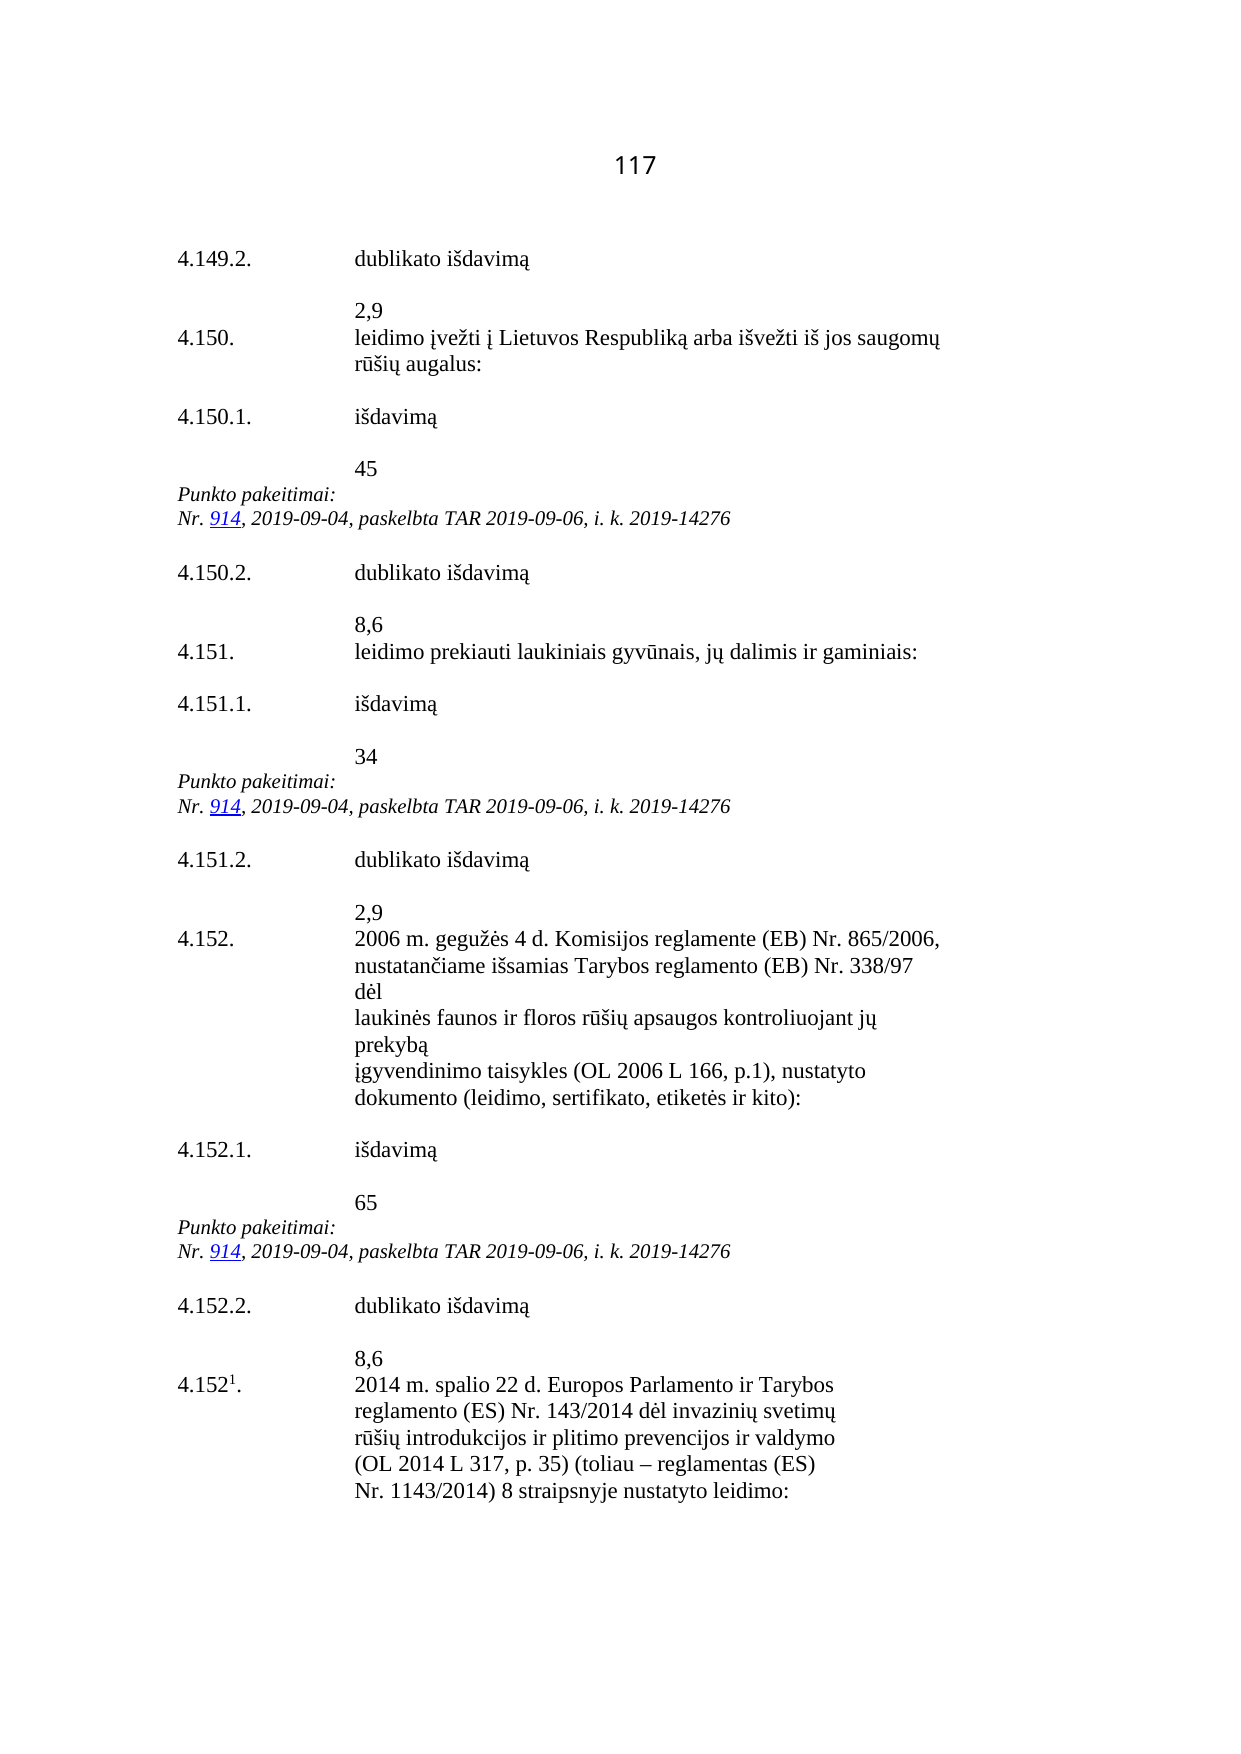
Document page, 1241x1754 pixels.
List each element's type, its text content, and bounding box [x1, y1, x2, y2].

text rūšių augalus: [354, 350, 945, 403]
text Punkto pakeitimai: [177, 482, 1093, 506]
text 4.152.1. išdavimą 65 [177, 1136, 945, 1215]
text 4.150.2. dublikato išdavimą 8,6 [177, 559, 945, 638]
text rūšių introdukcijos ir plitimo prevencijos ir valdymo [354, 1424, 886, 1450]
text 4.1521. 2014 m. spalio 22 d. Europos Parlamento ir Tarybos [177, 1371, 886, 1398]
text reglamento (ES) Nr. 143/2014 dėl invazinių svetimų [354, 1398, 886, 1424]
text Nr. 914, 2019-09-04, paskelbta TAR 2019-09-06, i. k. 2019-14276 [177, 506, 1093, 530]
text laukinės faunos ir floros rūšių apsaugos kontroliuojant jų prekybą [354, 1004, 945, 1057]
text Nr. 1143/2014) 8 straipsnyje nustatyto leidimo: [354, 1477, 886, 1503]
text 4.151.2. dublikato išdavimą 2,9 [177, 846, 945, 925]
text Nr. 914, 2019-09-04, paskelbta TAR 2019-09-06, i. k. 2019-14276 [177, 1239, 1093, 1263]
text 4.151. leidimo prekiauti laukiniais gyvūnais, jų dalimis ir gaminiais: [177, 638, 945, 690]
text 4.150.1. išdavimą 45 [177, 403, 945, 482]
text dokumento (leidimo, sertifikato, etiketės ir kito): [354, 1083, 945, 1136]
text Punkto pakeitimai: [177, 769, 1093, 793]
text Nr. 914, 2019-09-04, paskelbta TAR 2019-09-06, i. k. 2019-14276 [177, 793, 1093, 818]
text Punkto pakeitimai: [177, 1215, 1093, 1239]
text 4.149.2. dublikato išdavimą 2,9 [177, 244, 945, 324]
text įgyvendinimo taisykles (OL 2006 L 166, p.1), nustatyto [354, 1057, 945, 1083]
text 4.151.1. išdavimą 34 [177, 690, 945, 769]
text 4.150. leidimo įvežti į Lietuvos Respubliką arba išvežti iš jos saugomų [177, 324, 945, 350]
text 4.152.2. dublikato išdavimą 8,6 [177, 1292, 945, 1371]
text nustatančiame išsamias Tarybos reglamento (EB) Nr. 338/97 dėl [354, 952, 945, 1004]
text 4.152. 2006 m. gegužės 4 d. Komisijos reglamente (EB) Nr. 865/2006, [177, 925, 945, 952]
text (OL 2014 L 317, p. 35) (toliau – reglamentas (ES) [354, 1450, 886, 1477]
